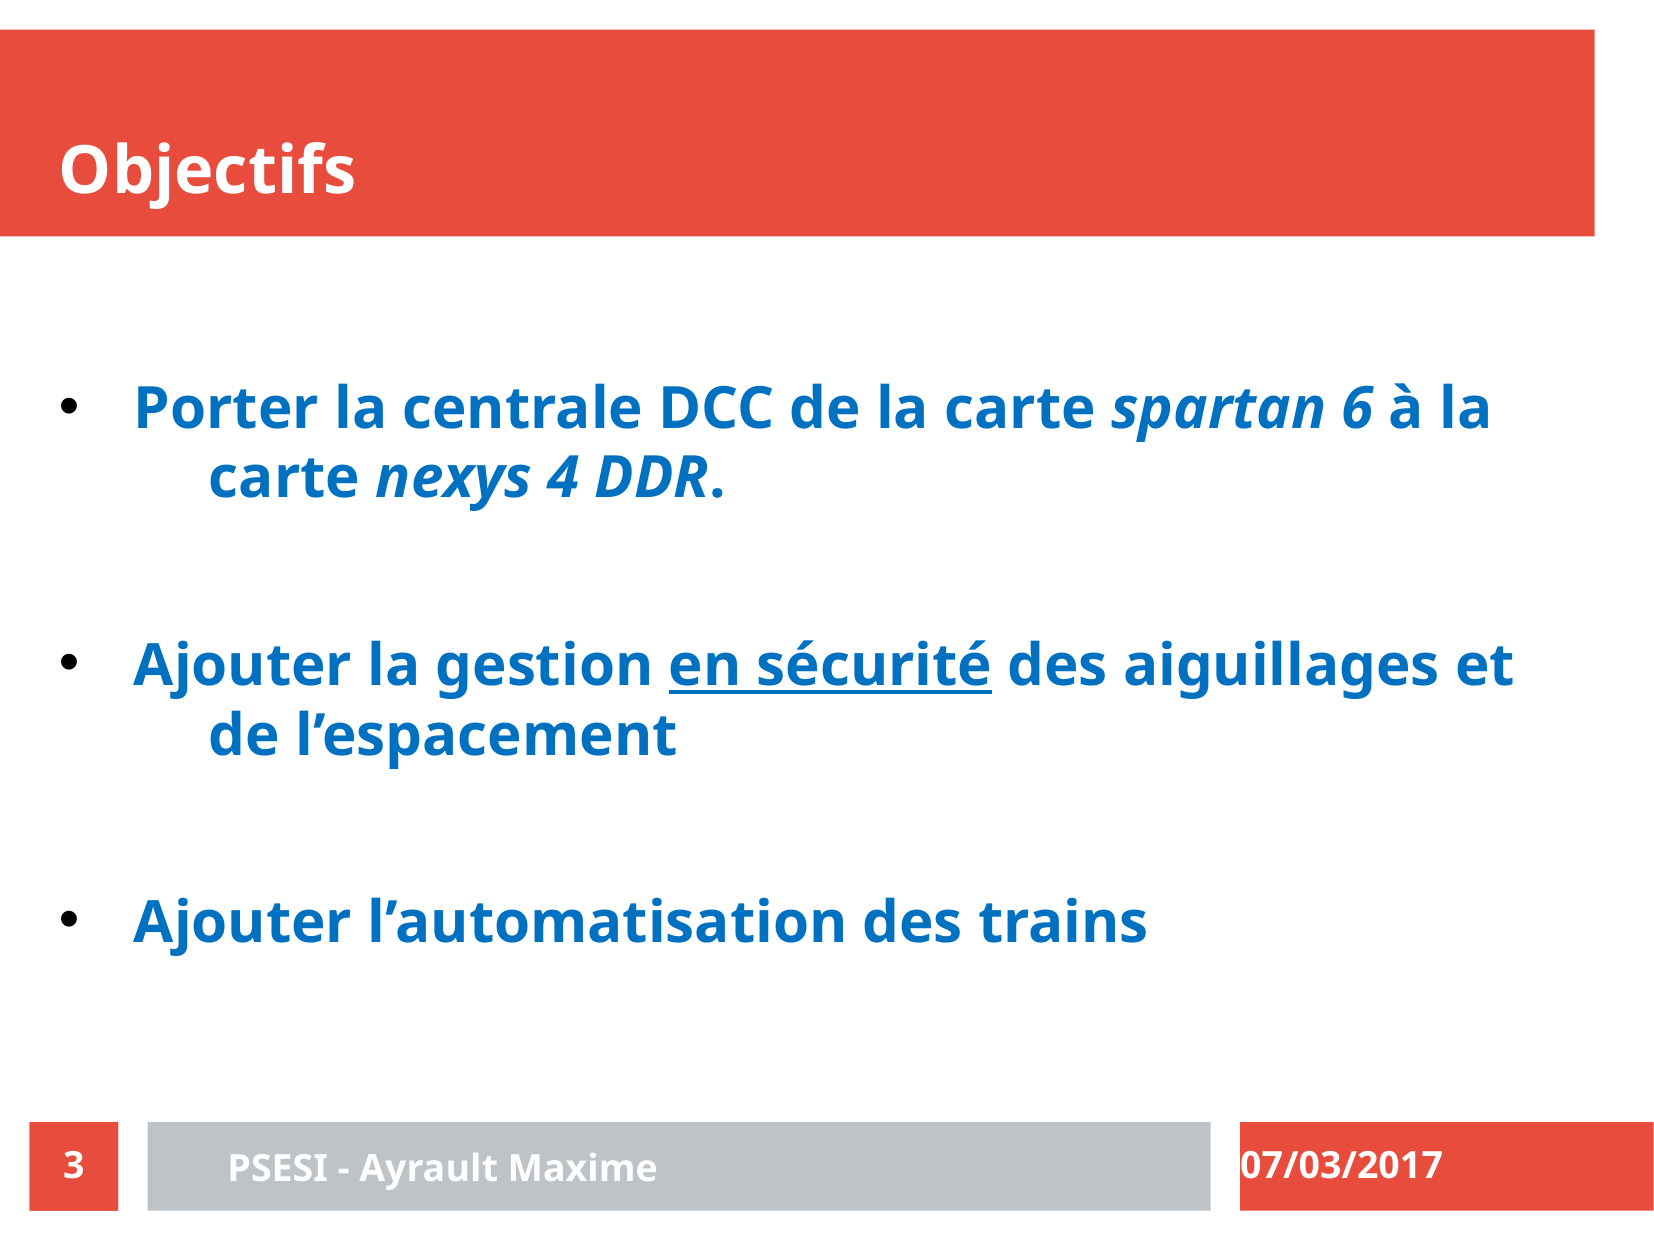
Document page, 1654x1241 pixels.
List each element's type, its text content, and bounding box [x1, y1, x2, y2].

title Objectifs [59, 59, 1595, 207]
text_box 07/03/2017 [1240, 1122, 1625, 1211]
text_box PSESI - Ayrault Maxime [177, 1122, 709, 1211]
text_box [29, 1122, 119, 1211]
list Porter la centrale DCC de la carte spartan 6 à la carte nexys 4 DDR. Ajouter la gestion en sécurité des aiguillages et de l’espacement Ajouter l’automatisation des trains [59, 324, 1565, 1093]
